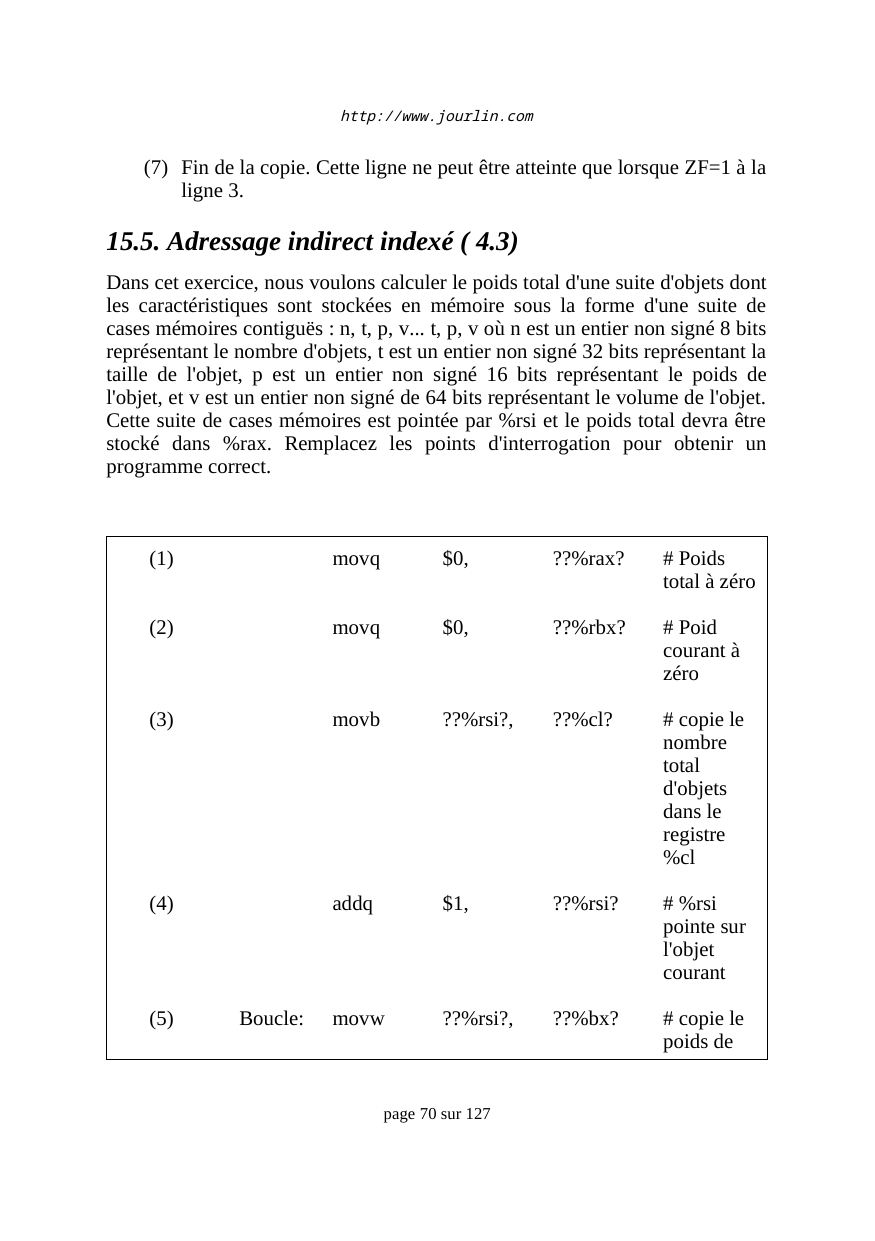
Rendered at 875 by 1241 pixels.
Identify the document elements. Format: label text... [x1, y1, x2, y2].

table_cell $1, [437, 875, 547, 990]
table_header (1) [107, 537, 216, 599]
table_cell (4) [107, 875, 216, 990]
table_cell ??%bx? [547, 990, 657, 1059]
table_cell ??%rsi? [547, 875, 657, 990]
table_header $0, [437, 537, 547, 599]
text Dans cet exercice, nous voulons calculer le poids total d'une suite d'objets dont les caractéristiques sont stockées en mémoire sous la forme d'une suite de cases mémoires contiguës : n, t, p, v... t, p, v où n est un entier non signé 8 bits représentant le nombre d'objets, t est un entier non signé 32 bits représentant la taille de l'objet, p est un entier non signé 16 bits représentant le poids de l'objet, et v est un entier non signé de 64 bits représentant le volume de l'objet. Cette suite de cases mémoires est pointée par %rsi et le poids total devra être stocké dans %rax. Remplacez les points d'interrogation pour obtenir un programme correct. [106, 269, 768, 478]
table_cell # copie le nombre total d'objets dans le registre %cl [657, 691, 767, 875]
table_cell # %rsi pointe sur l'objet courant [657, 875, 767, 990]
table_cell [216, 599, 327, 691]
table_header [216, 537, 327, 599]
table_header movq [327, 537, 437, 599]
table_cell movb [327, 691, 437, 875]
table_cell (2) [107, 599, 216, 691]
table_cell movq [327, 599, 437, 691]
table_cell addq [327, 875, 437, 990]
table_header ??%rax? [547, 537, 657, 599]
subtitle 15.5. Adressage indirect indexé ( 4.3) [106, 227, 768, 256]
table_cell ??%rsi?, [437, 691, 547, 875]
table_cell # Poid courant à zéro [657, 599, 767, 691]
list Fin de la copie. Cette ligne ne peut être atteinte que lorsque ZF=1 à la ligne 3. [144, 156, 768, 202]
table_cell [216, 691, 327, 875]
table_cell [216, 875, 327, 990]
table_cell ??%rbx? [547, 599, 657, 691]
table_cell $0, [437, 599, 547, 691]
table_cell (5) [107, 990, 216, 1059]
table_cell (3) [107, 691, 216, 875]
table_cell movw [327, 990, 437, 1059]
table_cell ??%rsi?, [437, 990, 547, 1059]
table_cell ??%cl? [547, 691, 657, 875]
table_cell Boucle: [216, 990, 327, 1059]
table_header # Poids total à zéro [657, 537, 767, 599]
table_cell # copie le poids de [657, 990, 767, 1059]
